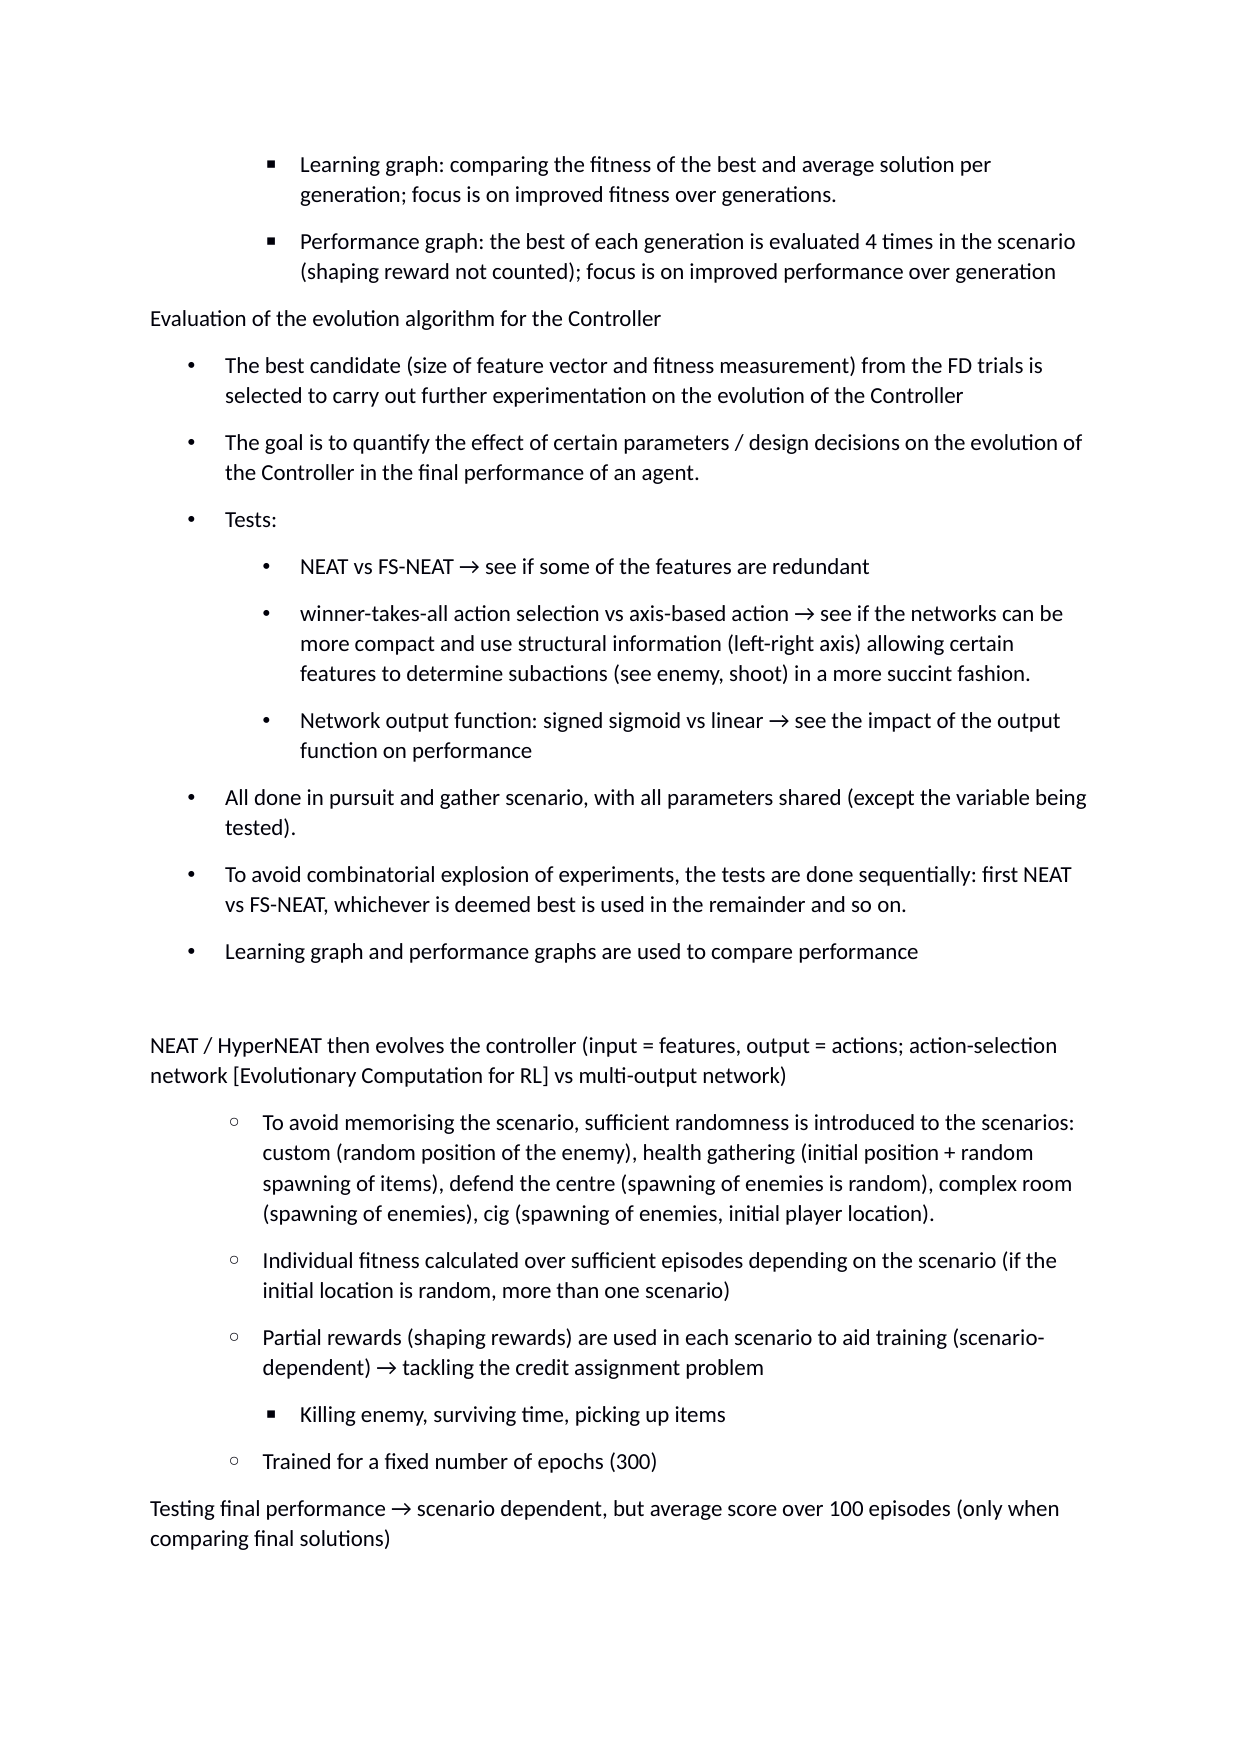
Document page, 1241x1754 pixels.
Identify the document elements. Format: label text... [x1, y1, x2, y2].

text Evaluation of the evolution algorithm for the Controller [150, 304, 1090, 332]
list Individual fitness calculated over sufficient episodes depending on the scenario (if the initial location is random, more than one scenario) [225, 1246, 1090, 1304]
list Trained for a fixed number of epochs (300) [225, 1447, 1090, 1475]
list Partial rewards (shaping rewards) are used in each scenario to aid training (scenario-dependent) → tackling the credit assignment problem [225, 1323, 1090, 1381]
list All done in pursuit and gather scenario, with all parameters shared (except the variable being tested). [187, 783, 1090, 842]
list NEAT vs FS-NEAT → see if some of the features are redundant [262, 552, 1090, 580]
list The best candidate (size of feature vector and fitness measurement) from the FD trials is selected to carry out further experimentation on the evolution of the Controller [187, 351, 1090, 409]
text NEAT / HyperNEAT then evolves the controller (input = features, output = actions; action-selection network [Evolutionary Computation for RL] vs multi-output network) [150, 1031, 1090, 1089]
list Network output function: signed sigmoid vs linear → see the impact of the output function on performance [262, 706, 1090, 764]
text Testing final performance → scenario dependent, but average score over 100 episodes (only when comparing final solutions) [150, 1494, 1090, 1552]
list Performance graph: the best of each generation is evaluated 4 times in the scenario (shaping reward not counted); focus is on improved performance over generation [262, 227, 1090, 285]
list winner-takes-all action selection vs axis-based action → see if the networks can be more compact and use structural information (left-right axis) allowing certain features to determine subactions (see enemy, shoot) in a more succint fashion. [262, 599, 1090, 687]
list To avoid memorising the scenario, sufficient randomness is introduced to the scenarios: custom (random position of the enemy), health gathering (initial position + random spawning of items), defend the centre (spawning of enemies is random), complex room (spawning of enemies), cig (spawning of enemies, initial player location). [225, 1108, 1090, 1227]
list To avoid combinatorial explosion of experiments, the tests are done sequentially: first NEAT vs FS-NEAT, whichever is deemed best is used in the remainder and so on. [187, 860, 1090, 919]
list Killing enemy, surviving time, picking up items [262, 1400, 1090, 1428]
list Learning graph: comparing the fitness of the best and average solution per generation; focus is on improved fitness over generations. [262, 150, 1090, 208]
list The goal is to quantify the effect of certain parameters / design decisions on the evolution of the Controller in the final performance of an agent. [187, 428, 1090, 486]
list Tests: [187, 505, 1090, 533]
list Learning graph and performance graphs are used to compare performance [187, 937, 1090, 966]
